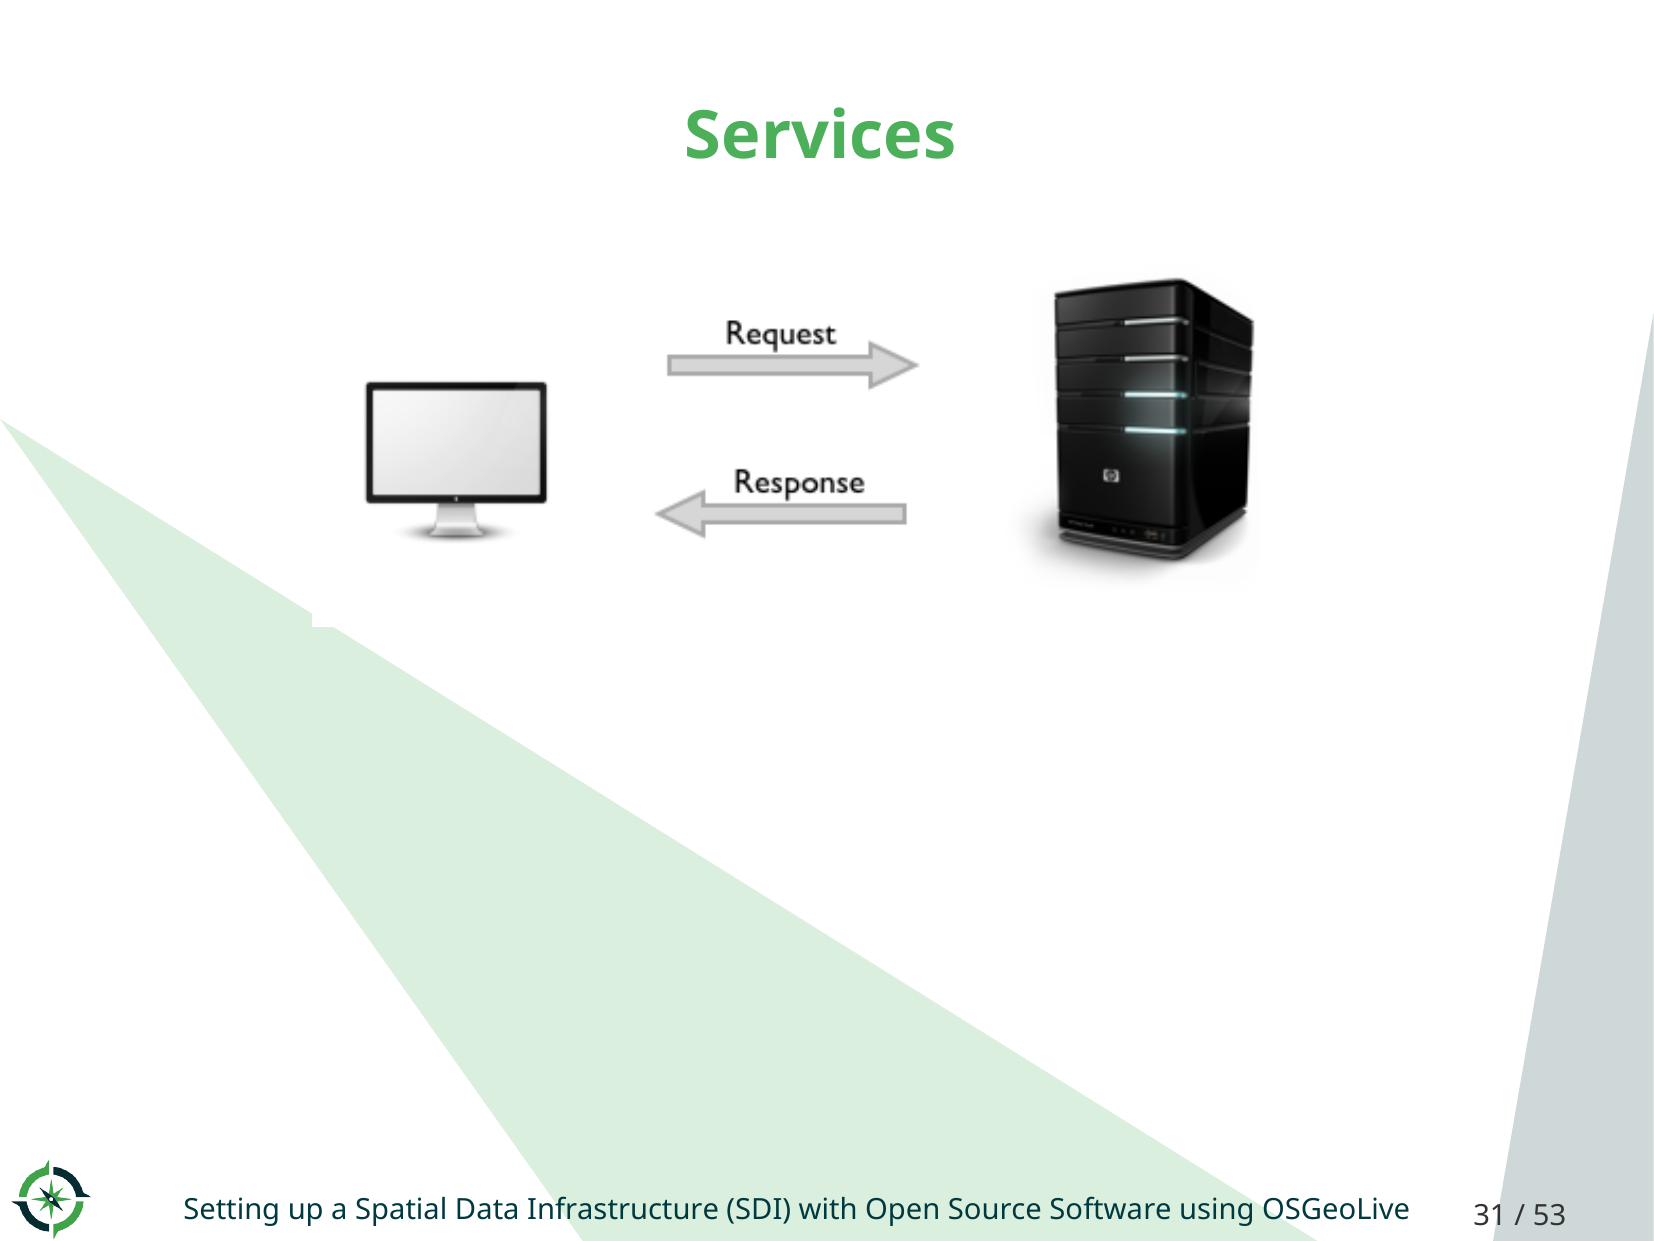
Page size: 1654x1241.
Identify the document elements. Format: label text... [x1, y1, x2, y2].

title Services [76, 59, 1565, 207]
picture [10, 1158, 92, 1240]
picture [312, 215, 1299, 627]
